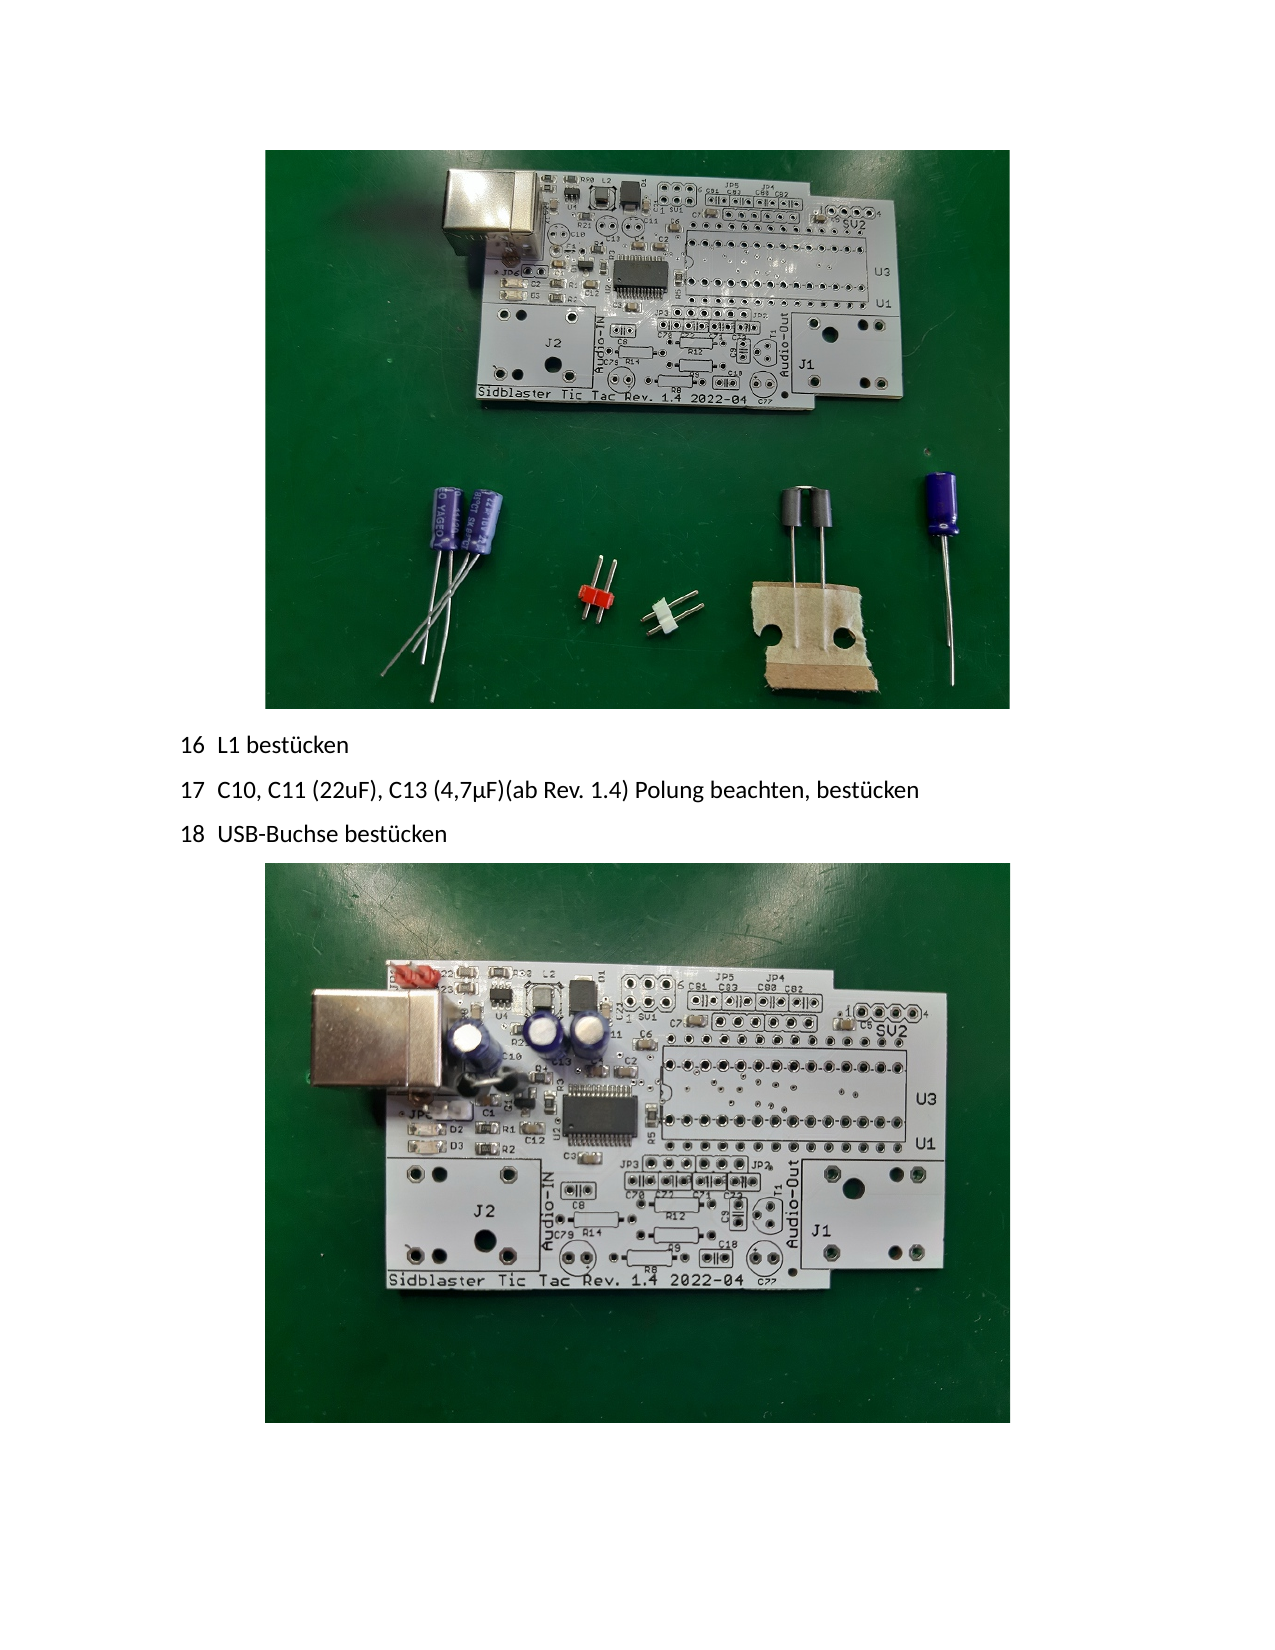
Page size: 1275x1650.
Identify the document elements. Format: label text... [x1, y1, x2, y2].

list C10, C11 (22uF), C13 (4,7µF)(ab Rev. 1.4) Polung beachten, bestücken [179, 774, 1125, 804]
picture [265, 150, 1010, 709]
list L1 bestücken [179, 729, 1125, 759]
picture [265, 863, 1011, 1423]
list USB-Buchse bestücken [179, 819, 1125, 849]
